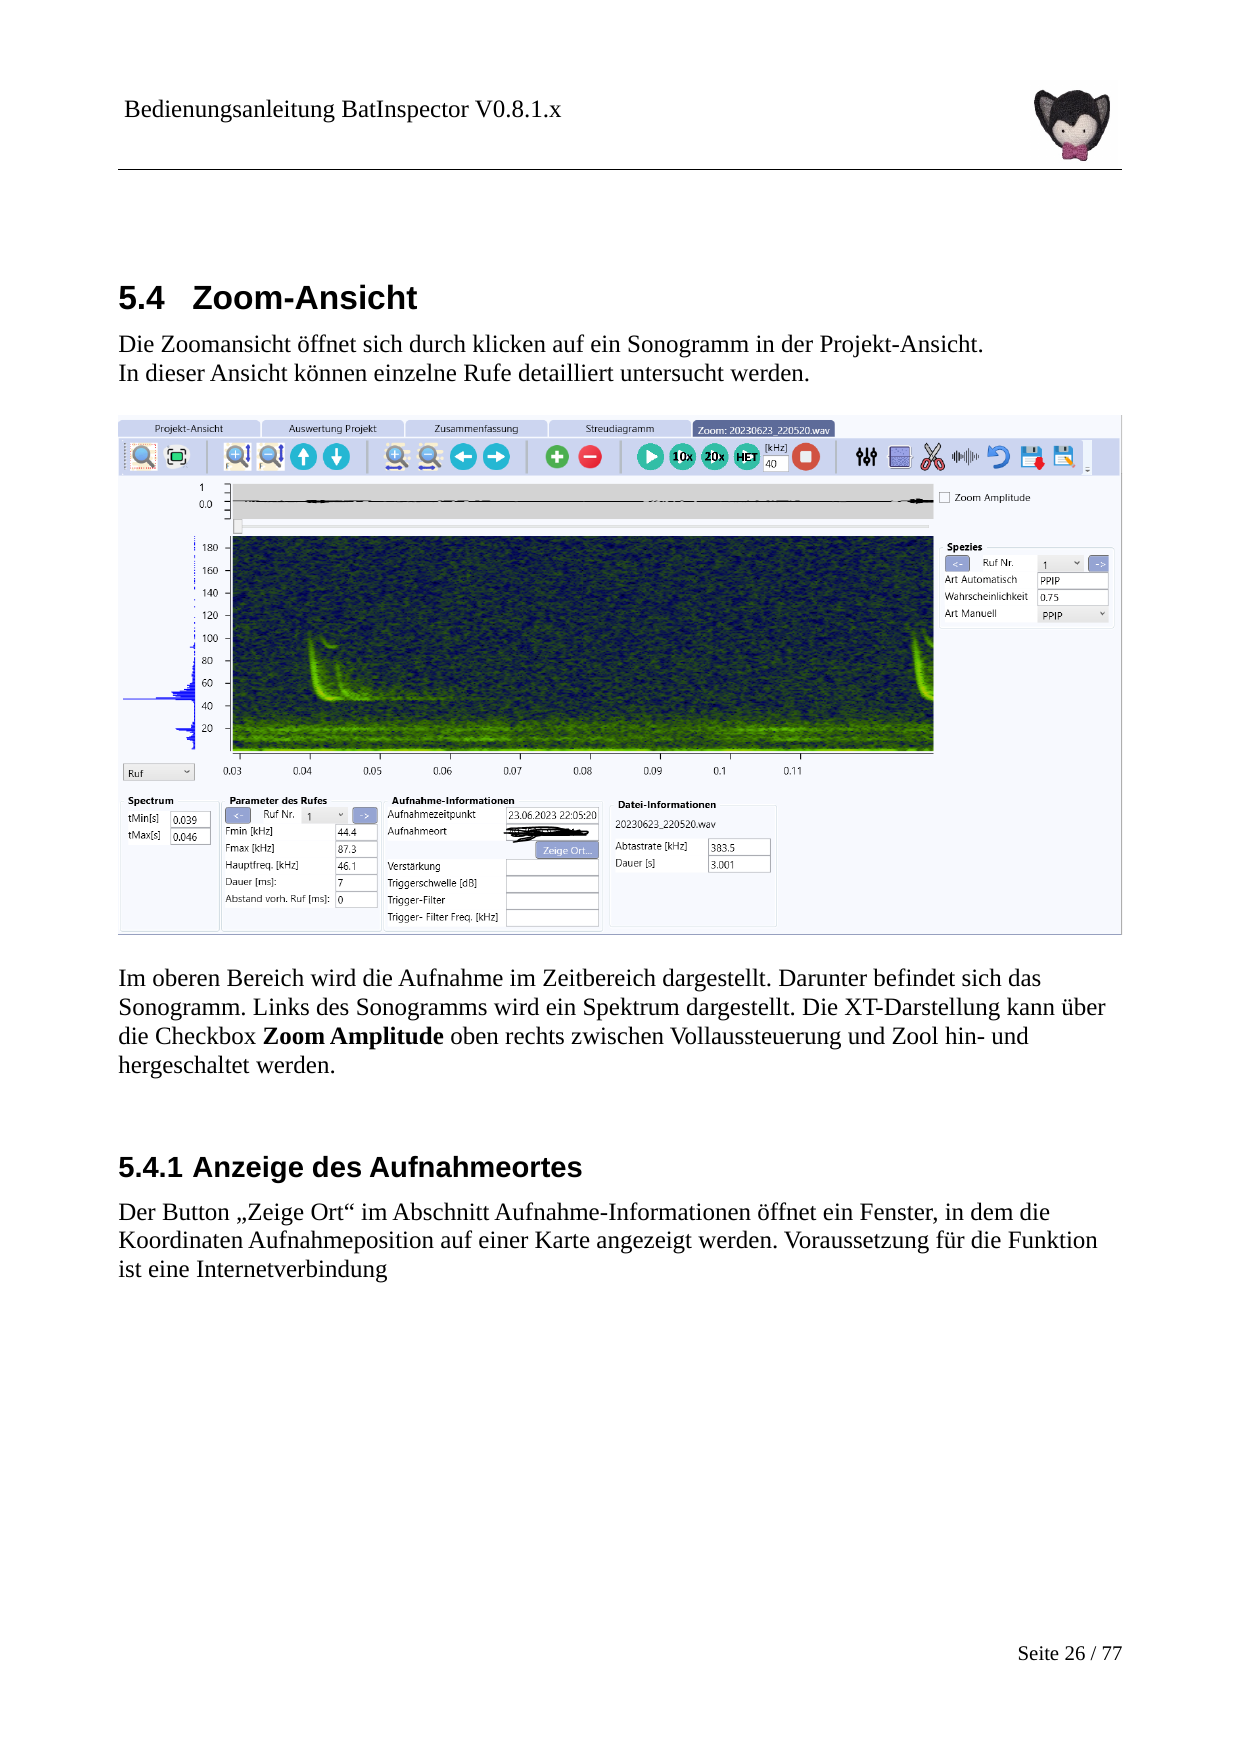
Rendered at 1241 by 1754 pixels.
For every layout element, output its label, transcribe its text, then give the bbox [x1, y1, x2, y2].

picture [118, 415, 1123, 935]
text In dieser Ansicht können einzelne Rufe detailliert untersucht werden. [118, 358, 1122, 386]
subtitle Zoom-Ansicht [118, 278, 1122, 316]
subtitle Anzeige des Aufnahmeortes [118, 1151, 1122, 1184]
text Im oberen Bereich wird die Aufnahme im Zeitbereich dargestellt. Darunter befindet sich das Sonogramm. Links des Sonogramms wird ein Spektrum dargestellt. Die XT-Darstellung kann über die Checkbox Zoom Amplitude oben rechts zwischen Vollaussteuerung und Zool hin- und hergeschaltet werden. [118, 963, 1122, 1078]
picture [1030, 80, 1119, 169]
text Der Button „Zeige Ort“ im Abschnitt Aufnahme-Informationen öffnet ein Fenster, in dem die Koordinaten Aufnahmeposition auf einer Karte angezeigt werden. Voraussetzung für die Funktion ist eine Internetverbindung [118, 1197, 1122, 1283]
text Die Zoomansicht öffnet sich durch klicken auf ein Sonogramm in der Projekt-Ansicht. [118, 329, 1122, 358]
